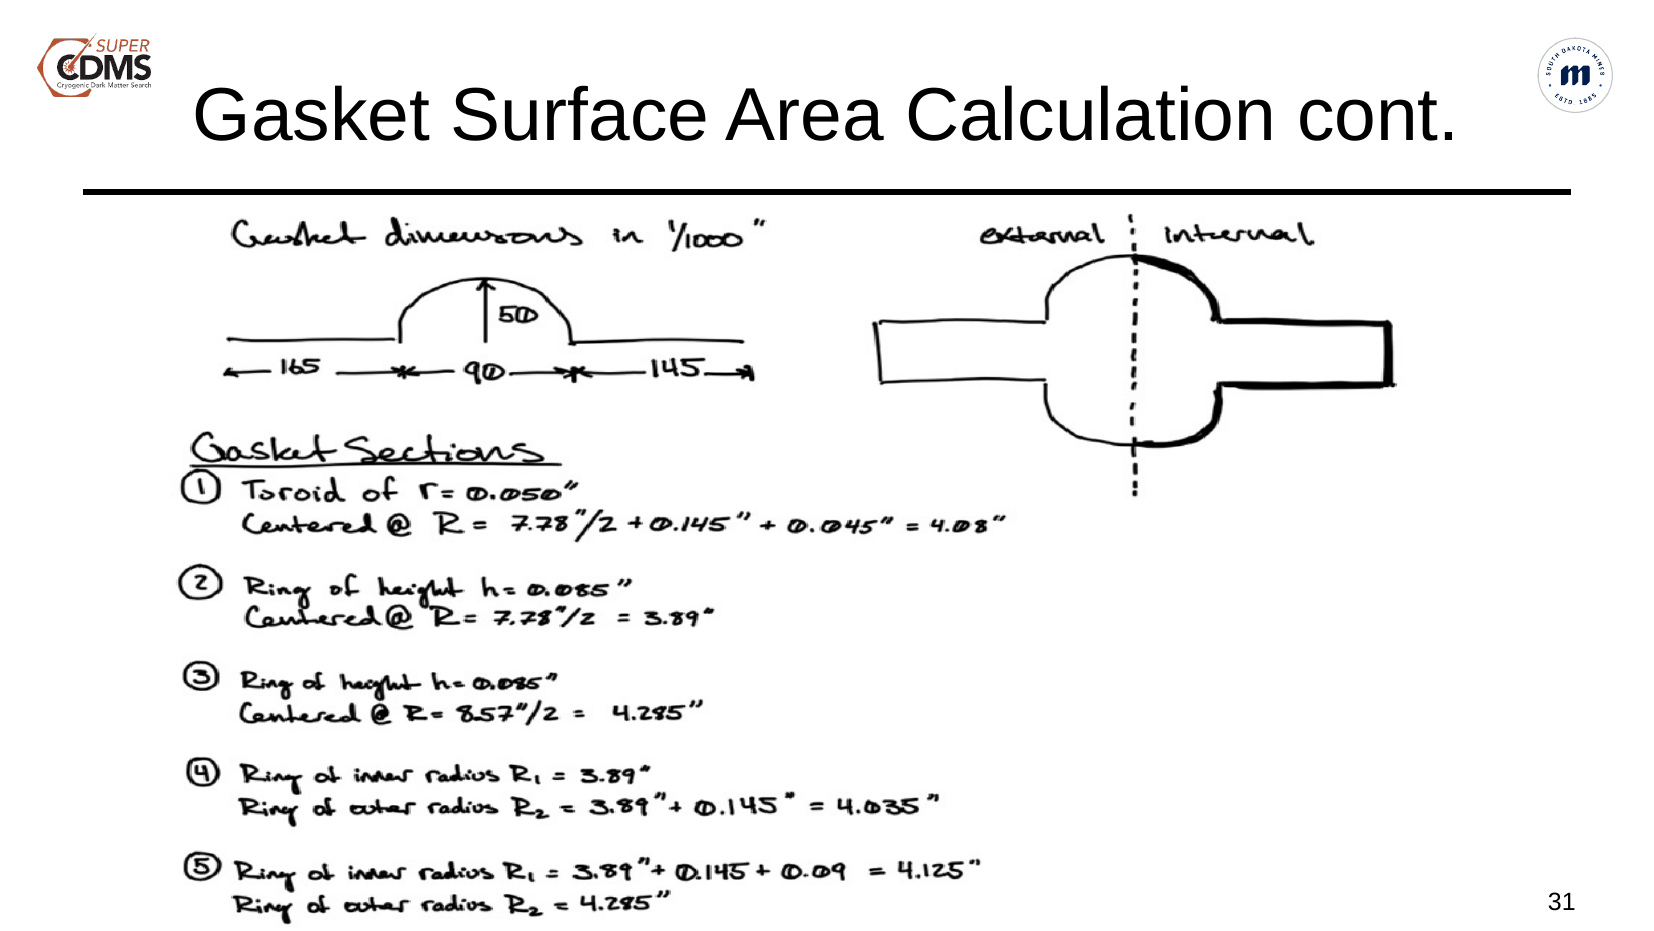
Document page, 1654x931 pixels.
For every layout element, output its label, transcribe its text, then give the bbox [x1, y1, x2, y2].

picture [37, 32, 151, 97]
picture [150, 210, 1492, 931]
picture [1571, 37, 1613, 113]
title Gasket Surface Area Calculation cont. [82, 37, 1571, 193]
